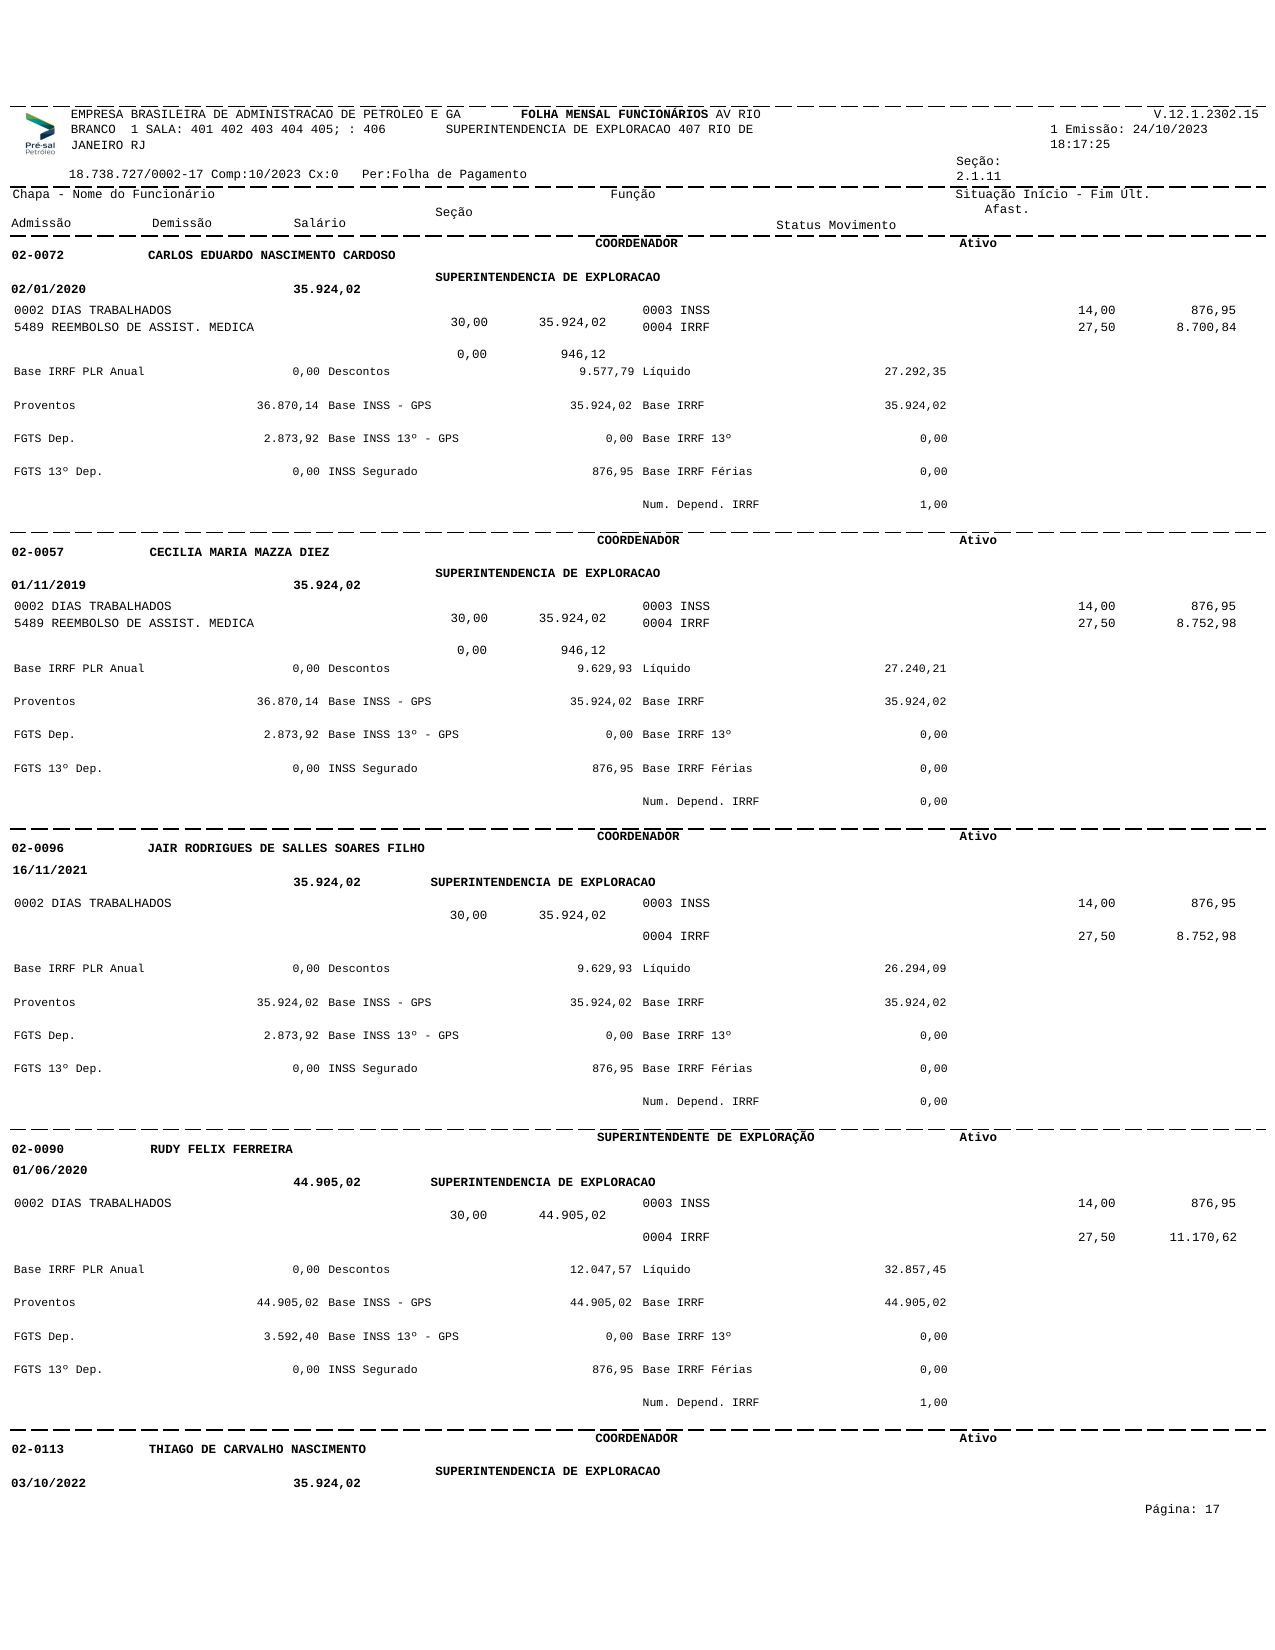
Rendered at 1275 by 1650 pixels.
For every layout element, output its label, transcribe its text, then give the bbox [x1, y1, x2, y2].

table_cell 14,00 [1078, 1197, 1169, 1230]
table_cell 01/06/2020 [10, 1164, 257, 1197]
table_cell 0,00 [884, 1096, 957, 1129]
table_cell [884, 1164, 957, 1197]
table_cell [957, 1330, 1078, 1363]
table_cell [1169, 795, 1266, 828]
table_cell 9.629,93 [570, 963, 642, 996]
table_cell Ativo [957, 828, 1078, 863]
table_cell [1078, 566, 1169, 600]
table_cell Base INSS 13º - GPS [328, 1330, 570, 1363]
table_cell 0,00 [884, 1029, 957, 1062]
table_cell 0,00 [884, 465, 957, 498]
table_cell [1078, 996, 1169, 1029]
table_cell Ativo [957, 235, 1078, 270]
table_cell 876,95 8.700,84 [1169, 303, 1266, 366]
table_cell [957, 662, 1078, 695]
table_cell [1169, 499, 1266, 532]
table_cell 0,00 [257, 963, 328, 996]
table_cell 1,00 [884, 499, 957, 532]
table_cell 0004 IRRF [643, 1230, 884, 1263]
table_cell 876,95 [1169, 1197, 1266, 1230]
table_cell [570, 929, 642, 963]
table_cell Base INSS - GPS [328, 1296, 570, 1330]
table_cell [1078, 828, 1169, 863]
table_cell [957, 303, 1078, 366]
table_cell [884, 303, 957, 366]
table_cell [884, 929, 957, 963]
table_cell 0,00 [257, 662, 328, 695]
table_cell [10, 1096, 257, 1129]
table_cell 02-0057 CECILIA MARIA MAZZA DIEZ [10, 532, 597, 566]
table_cell [1078, 662, 1169, 695]
table_cell [1169, 1330, 1266, 1363]
table_cell [957, 863, 1078, 896]
table_cell 0002 DIAS TRABALHADOS 5489 REEMBOLSO DE ASSIST. MEDICA [10, 600, 450, 662]
table_cell [884, 1429, 957, 1464]
table_cell [957, 499, 1078, 532]
table_cell [1078, 963, 1169, 996]
table_cell [257, 1096, 328, 1129]
table_cell 2.873,92 [257, 729, 328, 762]
table_cell [884, 828, 957, 863]
table_cell [1169, 963, 1266, 996]
table_cell [10, 795, 257, 828]
table_cell [1169, 465, 1266, 498]
table_cell [957, 1062, 1078, 1096]
table_cell 02-0113 THIAGO DE CARVALHO NASCIMENTO [10, 1429, 435, 1464]
table_cell Descontos [328, 662, 570, 695]
table_cell [10, 929, 257, 963]
table_cell 36.870,14 [257, 695, 328, 728]
table_cell [1169, 1464, 1266, 1497]
table_cell 876,95 [570, 1363, 642, 1396]
table_header V.12.1.2302.151 Emissão: 24/10/2023 18:17:25 [1050, 106, 1266, 186]
table_cell [328, 795, 570, 828]
table_cell Num. Depend. IRRF [643, 795, 884, 828]
table_cell [884, 1197, 957, 1230]
table_cell 0,00 [884, 729, 957, 762]
table_cell 0,00 [884, 1330, 957, 1363]
table_cell [1169, 1096, 1266, 1129]
table_cell 0003 INSS 0004 IRRF [643, 303, 884, 366]
table_cell [1078, 1330, 1169, 1363]
table_cell 35.924,02 [570, 695, 642, 728]
table_cell INSS Segurado [328, 1363, 570, 1396]
table_cell [1078, 432, 1169, 465]
table_cell [1078, 1363, 1169, 1396]
table_cell [257, 896, 328, 929]
table_cell 0,00 [257, 762, 328, 795]
table_cell [10, 1396, 642, 1429]
table_cell [1169, 566, 1266, 600]
table_cell 2.873,92 [257, 432, 328, 465]
table_cell [328, 1230, 570, 1263]
table_cell Status Movimento [776, 186, 957, 235]
table_cell [957, 896, 1078, 929]
table_cell Líquido [643, 1263, 884, 1296]
table_cell [1169, 695, 1266, 728]
table_cell Base IRRF PLR Anual [10, 963, 257, 996]
table_cell FGTS 13º Dep. [10, 1062, 257, 1096]
table_cell [257, 1230, 328, 1263]
table_cell [257, 499, 328, 532]
table_cell 0,00 [257, 465, 328, 498]
table_header [776, 106, 957, 186]
table_cell [1169, 1129, 1266, 1163]
table_cell 0,00 [257, 1062, 328, 1096]
table_cell 35.924,02 [884, 399, 957, 432]
table_cell COORDENADOR [435, 235, 884, 270]
table_cell 14,00 [1078, 896, 1169, 929]
table_cell 30,00 35.924,02 0,00 946,12 [450, 600, 642, 662]
table_cell [957, 270, 1078, 303]
table_cell [957, 795, 1078, 828]
table_cell [957, 1096, 1078, 1129]
table_cell Base INSS - GPS [328, 996, 570, 1029]
table_cell SUPERINTENDENTE DE EXPLORAÇÃO [597, 1129, 884, 1163]
table_cell 35.924,02 [570, 399, 642, 432]
table_cell [884, 1129, 957, 1163]
table_cell INSS Segurado [328, 762, 570, 795]
table_cell [1169, 1062, 1266, 1096]
table_cell Base IRRF Férias [643, 1062, 884, 1096]
table_cell [1169, 186, 1266, 235]
table_cell [1169, 235, 1266, 270]
table_cell Base INSS - GPS [328, 695, 570, 728]
table_cell Ativo [957, 532, 1078, 566]
table_cell FGTS 13º Dep. [10, 1363, 257, 1396]
table_cell 27.292,35 [884, 366, 957, 399]
table_cell [257, 795, 328, 828]
table_cell Base IRRF [643, 1296, 884, 1330]
table_cell [1078, 1096, 1169, 1129]
table_cell [1169, 1296, 1266, 1330]
table_cell Líquido [643, 366, 884, 399]
table_cell Base INSS 13º - GPS [328, 432, 570, 465]
table_cell [1169, 662, 1266, 695]
table_cell 0003 INSS [643, 896, 884, 929]
table_cell [1169, 863, 1266, 896]
table_cell Proventos [10, 399, 257, 432]
table_cell 0003 INSS [643, 1197, 884, 1230]
table_cell 44.905,02 [884, 1296, 957, 1330]
table_cell [570, 1230, 642, 1263]
table_cell 2.873,92 [257, 1029, 328, 1062]
table_cell 0,00 [884, 1062, 957, 1096]
table_cell 876,95 [1169, 896, 1266, 929]
table_cell 0,00 [570, 432, 642, 465]
table_cell Base IRRF PLR Anual [10, 662, 257, 695]
table_cell [1078, 863, 1169, 896]
table_cell 44.905,02 SUPERINTENDENCIA DE EXPLORACAO [257, 1164, 884, 1197]
table_cell [1169, 1396, 1266, 1429]
table_cell [1078, 1396, 1169, 1429]
table_cell 27.240,21 [884, 662, 957, 695]
table_cell [884, 896, 957, 929]
table_cell 36.870,14 [257, 399, 328, 432]
table_cell INSS Segurado [328, 465, 570, 498]
table_cell 0,00 [884, 762, 957, 795]
table_cell 35.924,02 [570, 996, 642, 1029]
table_cell [570, 795, 642, 828]
table_cell [1078, 270, 1169, 303]
table_cell Base INSS 13º - GPS [328, 1029, 570, 1062]
table_cell Base IRRF PLR Anual [10, 366, 292, 399]
table_cell Descontos [328, 963, 570, 996]
table_cell 02/01/2020 35.924,02 [10, 270, 435, 303]
table_cell Num. Depend. IRRF [643, 499, 884, 532]
table_cell [957, 1197, 1078, 1230]
table_cell [1078, 729, 1169, 762]
table_cell SUPERINTENDENCIA DE EXPLORACAO [435, 270, 884, 303]
table_cell Base IRRF PLR Anual [10, 1263, 257, 1296]
table_cell [257, 929, 328, 963]
table_cell Base IRRF 13º [643, 729, 884, 762]
table_cell COORDENADOR [597, 828, 884, 863]
table_cell 0,00 [570, 1330, 642, 1363]
table_cell 14,00 27,50 [1078, 303, 1169, 366]
table_cell 0,00 [884, 795, 957, 828]
table_cell 02-0096 JAIR RODRIGUES DE SALLES SOARES FILHO [10, 828, 597, 863]
table_cell 35.924,02 [884, 695, 957, 728]
table_cell 12.047,57 [570, 1263, 642, 1296]
table_cell [1169, 1429, 1266, 1464]
table_cell 0002 DIAS TRABALHADOS 5489 REEMBOLSO DE ASSIST. MEDICA [10, 303, 328, 366]
table_cell [957, 566, 1078, 600]
table_cell [1078, 399, 1169, 432]
table_cell [1078, 499, 1169, 532]
table_cell 14,00 27,50 [1078, 600, 1169, 662]
table_cell [1078, 695, 1169, 728]
table_cell SUPERINTENDENCIA DE EXPLORACAO [435, 566, 884, 600]
table_cell [957, 695, 1078, 728]
table_cell Proventos [10, 695, 257, 728]
table_header EMPRESA BRASILEIRA DE ADMINISTRACAO DE PETROLEO E GA FOLHA MENSAL FUNCIONÁRIOS AV RIO BRANCO 1 SALA: 401 402 403 404 405; : 406 SUPERINTENDENCIA DE EXPLORACAO 407 RIO DE JANEIRO RJ 18.738.727/0002-17 Comp:10/2023 Cx:0 Per:Folha de Pagamento [10, 106, 776, 186]
table_cell 30,00 35.924,02 0,00 946,12 [450, 303, 642, 366]
table_cell [957, 1363, 1078, 1396]
table_cell 01/11/2019 35.924,02 [10, 566, 435, 600]
table_cell INSS Segurado [328, 1062, 570, 1096]
table_cell [884, 532, 957, 566]
table_cell [957, 1296, 1078, 1330]
table_cell 03/10/2022 35.924,02 [10, 1464, 435, 1497]
table_cell 0003 INSS 0004 IRRF [643, 600, 884, 662]
table_cell 0,00 [884, 432, 957, 465]
table_cell FGTS 13º Dep. [10, 465, 257, 498]
table_cell [1078, 1029, 1169, 1062]
table_cell 0,00 [570, 729, 642, 762]
table_cell [1078, 532, 1169, 566]
table_cell 30,00 35.924,02 [328, 896, 642, 929]
table_cell 27,50 [1078, 1230, 1169, 1263]
table_cell [1169, 996, 1266, 1029]
table_cell Num. Depend. IRRF [643, 1096, 884, 1129]
table_cell Base IRRF 13º [643, 1029, 884, 1062]
table_cell [1169, 729, 1266, 762]
table_cell [1078, 762, 1169, 795]
table_cell [328, 929, 570, 963]
table_cell 3.592,40 [257, 1330, 328, 1363]
table_cell 0,00 [884, 1363, 957, 1396]
table_cell [884, 1230, 957, 1263]
table_cell 27,50 [1078, 929, 1169, 963]
table_cell [884, 566, 957, 600]
table_cell 1,00 [884, 1396, 957, 1429]
table_cell 8.752,98 [1169, 929, 1266, 963]
table_cell [1078, 1263, 1169, 1296]
table_cell 32.857,45 [884, 1263, 957, 1296]
table_cell [1078, 235, 1169, 270]
table_cell [1169, 1363, 1266, 1396]
table_cell [1169, 532, 1266, 566]
table_cell Base IRRF 13º [643, 1330, 884, 1363]
table_cell [957, 366, 1078, 399]
table_cell [328, 1096, 570, 1129]
table_cell Ativo [957, 1429, 1078, 1464]
table_cell Base INSS 13º - GPS [328, 729, 570, 762]
table_cell [1078, 1429, 1169, 1464]
table_cell Base IRRF [643, 399, 884, 432]
table_cell FGTS Dep. [10, 1029, 257, 1062]
table_cell Base IRRF Férias [643, 465, 884, 498]
table_cell 0,00 [570, 1029, 642, 1062]
table_cell Base IRRF [643, 695, 884, 728]
table_cell 02-0072 CARLOS EDUARDO NASCIMENTO CARDOSO [10, 235, 435, 270]
table_cell FGTS Dep. [10, 432, 257, 465]
table_cell [884, 600, 957, 662]
table_cell [957, 963, 1078, 996]
table_cell [1169, 432, 1266, 465]
table_cell 35.924,02 SUPERINTENDENCIA DE EXPLORACAO [257, 863, 884, 896]
table_cell 0004 IRRF [643, 929, 884, 963]
table_cell [884, 235, 957, 270]
table_cell Líquido [643, 662, 884, 695]
table_cell [1169, 270, 1266, 303]
table_cell 35.924,02 [884, 996, 957, 1029]
table_cell [884, 863, 957, 896]
table_cell [1078, 1296, 1169, 1330]
table_cell 16/11/2021 [10, 863, 257, 896]
table_cell Base IRRF [643, 996, 884, 1029]
table_cell COORDENADOR [597, 532, 884, 566]
table_cell [957, 399, 1078, 432]
table_cell [328, 303, 450, 366]
table_cell 0002 DIAS TRABALHADOS [10, 1197, 257, 1230]
table_cell Situação Início - Fim Últ. Afast. [957, 186, 1169, 235]
table_cell 35.924,02 [257, 996, 328, 1029]
table_cell 44.905,02 [257, 1296, 328, 1330]
table_cell [10, 1230, 257, 1263]
table_cell SUPERINTENDENCIA DE EXPLORACAO [435, 1464, 884, 1497]
table_cell Função Seção [435, 186, 776, 235]
table_cell 876,95 [570, 1062, 642, 1096]
table_cell [1078, 1129, 1169, 1163]
table_cell Base IRRF 13º [643, 432, 884, 465]
table_cell 0,00 [257, 1263, 328, 1296]
table_cell Líquido [643, 963, 884, 996]
table_cell Base IRRF Férias [643, 762, 884, 795]
table_cell FGTS Dep. [10, 729, 257, 762]
table_cell Descontos [328, 1263, 570, 1296]
table_cell [1078, 1164, 1169, 1197]
table_cell [957, 1396, 1078, 1429]
table_cell [1078, 1464, 1169, 1497]
table_cell [957, 729, 1078, 762]
table_cell [570, 1096, 642, 1129]
table_cell [957, 996, 1078, 1029]
table_cell 0,00 [292, 366, 328, 399]
table_cell 9.629,93 [570, 662, 642, 695]
table_cell [957, 762, 1078, 795]
table_cell [10, 499, 257, 532]
table_cell [1078, 366, 1169, 399]
table_cell [957, 1029, 1078, 1062]
table_cell [1169, 1029, 1266, 1062]
table_header Seção: 2.1.11 [957, 106, 1050, 186]
table_cell [957, 1263, 1078, 1296]
table_cell 30,00 44.905,02 [257, 1197, 642, 1230]
table_cell [1169, 1164, 1266, 1197]
table_cell [570, 499, 642, 532]
table_cell [884, 270, 957, 303]
table_cell 9.577,79 [450, 366, 642, 399]
table_cell 876,95 [570, 762, 642, 795]
table_cell 876,95 8.752,98 [1169, 600, 1266, 662]
table_cell Proventos [10, 996, 257, 1029]
table_cell FGTS Dep. [10, 1330, 257, 1363]
table_cell [957, 1230, 1078, 1263]
table_cell 0002 DIAS TRABALHADOS [10, 896, 257, 929]
table_cell [1169, 1263, 1266, 1296]
table_cell 0,00 [257, 1363, 328, 1396]
table_cell COORDENADOR [435, 1429, 884, 1464]
table_cell [957, 929, 1078, 963]
table_cell Num. Depend. IRRF [643, 1396, 884, 1429]
table_cell Chapa - Nome do Funcionário Admissão Demissão Salário [10, 186, 435, 235]
table_cell FGTS 13º Dep. [10, 762, 257, 795]
table_cell [957, 432, 1078, 465]
table_cell [957, 1164, 1078, 1197]
table_cell Descontos [328, 366, 450, 399]
table_cell 876,95 [570, 465, 642, 498]
table_cell [1169, 828, 1266, 863]
table_cell 44.905,02 [570, 1296, 642, 1330]
table_cell Base INSS - GPS [328, 399, 570, 432]
table_cell [884, 1464, 957, 1497]
table_cell [1169, 762, 1266, 795]
table_cell [957, 600, 1078, 662]
table_cell 11.170,62 [1169, 1230, 1266, 1263]
table_cell [957, 1464, 1078, 1497]
table_cell [1078, 1062, 1169, 1096]
table_cell [1169, 366, 1266, 399]
table_cell Proventos [10, 1296, 257, 1330]
table_cell Base IRRF Férias [643, 1363, 884, 1396]
table_cell [328, 499, 570, 532]
table_cell Ativo [957, 1129, 1078, 1163]
table_cell 26.294,09 [884, 963, 957, 996]
table_cell [957, 465, 1078, 498]
table_cell [1078, 465, 1169, 498]
table_cell [1169, 399, 1266, 432]
table_cell 02-0090 RUDY FELIX FERREIRA [10, 1129, 597, 1163]
table_cell [1078, 795, 1169, 828]
